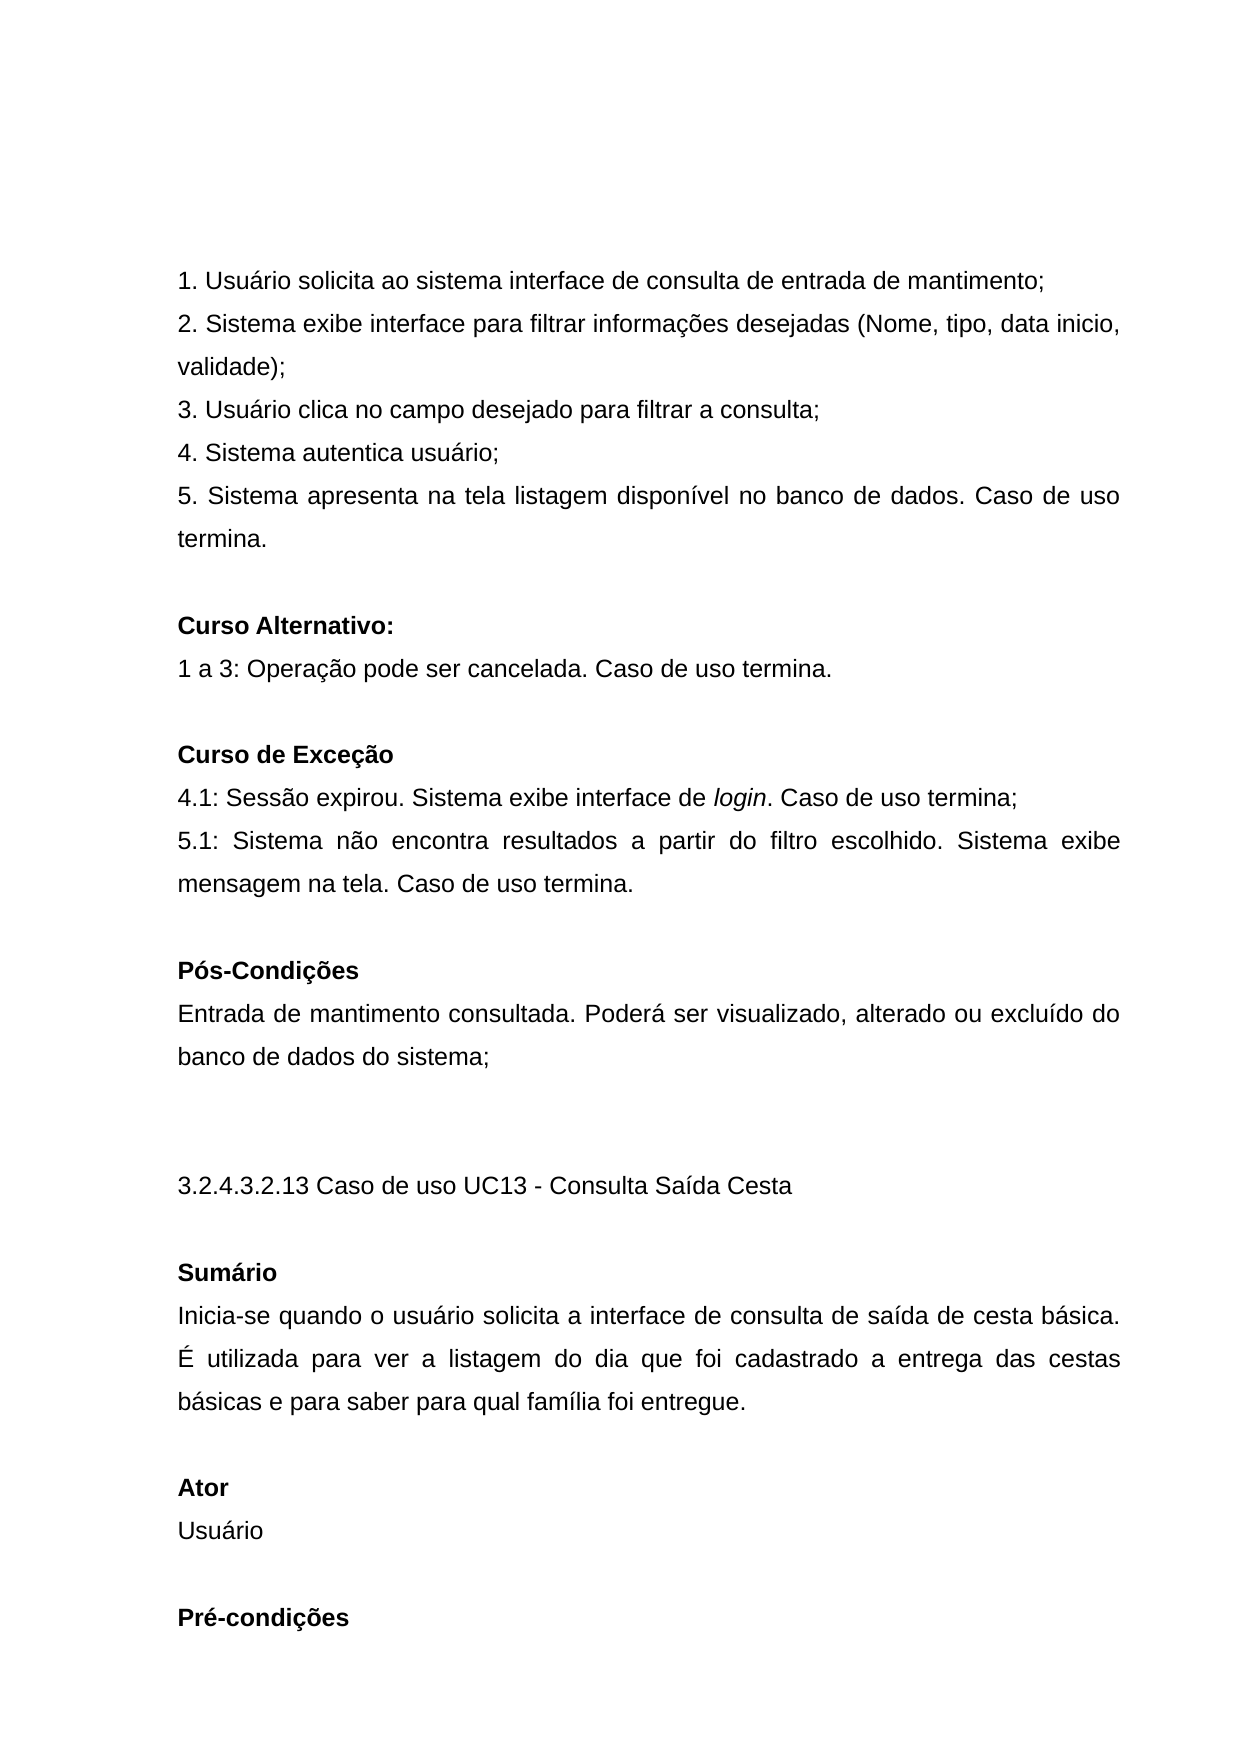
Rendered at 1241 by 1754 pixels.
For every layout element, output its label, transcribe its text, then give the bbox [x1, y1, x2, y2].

text Ator [177, 1473, 1122, 1502]
text 1. Usuário solicita ao sistema interface de consulta de entrada de mantimento; [177, 266, 1122, 294]
text 5. Sistema apresenta na tela listagem disponível no banco de dados. Caso de uso termina. [177, 481, 1122, 553]
text Sumário [177, 1258, 1122, 1286]
text Curso de Exceção [177, 740, 1122, 769]
text 4.1: Sessão expirou. Sistema exibe interface de login. Caso de uso termina; [177, 783, 1122, 812]
text 4. Sistema autentica usuário; [177, 438, 1122, 467]
text 3.2.4.3.2.13 Caso de uso UC13 - Consulta Saída Cesta [177, 1171, 1122, 1200]
text Pós-Condições [177, 956, 1122, 984]
text Pré-condições [177, 1603, 1122, 1631]
text Entrada de mantimento consultada. Poderá ser visualizado, alterado ou excluído do banco de dados do sistema; [177, 999, 1122, 1071]
text Inicia-se quando o usuário solicita a interface de consulta de saída de cesta básica. É utilizada para ver a listagem do dia que foi cadastrado a entrega das cestas básicas e para saber para qual família foi entregue. [177, 1301, 1122, 1416]
text 1 a 3: Operação pode ser cancelada. Caso de uso termina. [177, 654, 1122, 683]
text Usuário [177, 1516, 1122, 1545]
text 2. Sistema exibe interface para filtrar informações desejadas (Nome, tipo, data inicio, validade); [177, 309, 1122, 381]
text 5.1: Sistema não encontra resultados a partir do filtro escolhido. Sistema exibe mensagem na tela. Caso de uso termina. [177, 826, 1122, 898]
text Curso Alternativo: [177, 611, 1122, 639]
text 3. Usuário clica no campo desejado para filtrar a consulta; [177, 395, 1122, 424]
